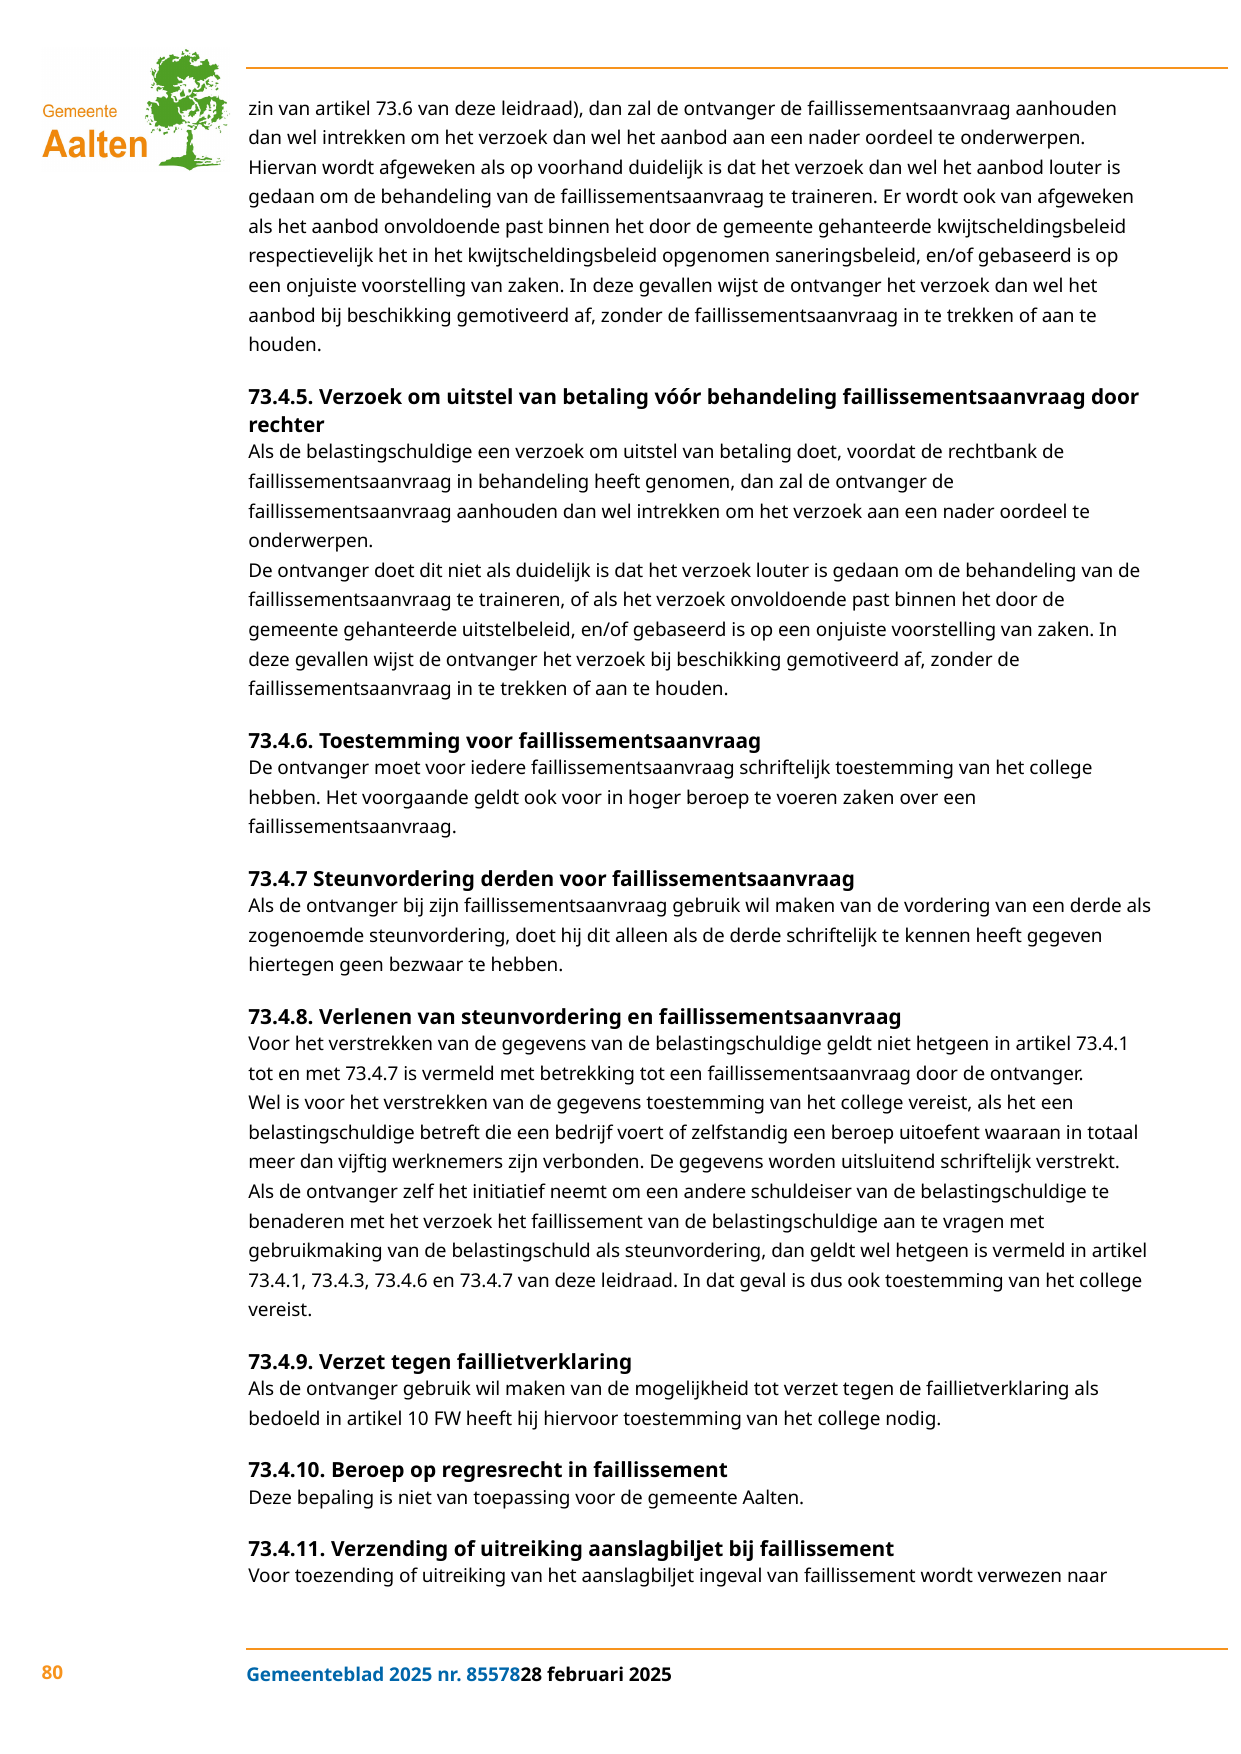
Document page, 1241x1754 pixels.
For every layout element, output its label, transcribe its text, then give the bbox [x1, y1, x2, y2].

text zin van artikel 73.6 van deze leidraad), dan zal de ontvanger de faillissementsaanvraag aanhouden dan wel intrekken om het verzoek dan wel het aanbod aan een nader oordeel te onderwerpen. [248, 95, 1152, 150]
text Voor toezending of uitreiking van het aanslagbiljet ingeval van faillissement wordt verwezen naar [248, 1563, 1152, 1588]
text Als de ontvanger bij zijn faillissementsaanvraag gebruik wil maken van de vordering van een derde als zogenoemde steunvordering, doet hij dit alleen als de derde schriftelijk te kennen heeft gegeven hiertegen geen bezwaar te hebben. [248, 892, 1152, 977]
text Als de belastingschuldige een verzoek om uitstel van betaling doet, voordat de rechtbank de faillissementsaanvraag in behandeling heeft genomen, dan zal de ontvanger de faillissementsaanvraag aanhouden dan wel intrekken om het verzoek aan een nader oordeel te onderwerpen. [248, 439, 1152, 553]
text Voor het verstrekken van de gegevens van de belastingschuldige geldt niet hetgeen in artikel 73.4.1 tot en met 73.4.7 is vermeld met betrekking tot een faillissementsaanvraag door de ontvanger. [248, 1030, 1152, 1086]
text 73.4.8. Verlenen van steunvordering en faillissementsaanvraag [248, 1002, 1152, 1030]
text 73.4.7 Steunvordering derden voor faillissementsaanvraag [248, 864, 1152, 892]
text De ontvanger moet voor iedere faillissementsaanvraag schriftelijk toestemming van het college hebben. Het voorgaande geldt ook voor in hoger beroep te voeren zaken over een faillissementsaanvraag. [248, 754, 1152, 839]
text 73.4.6. Toestemming voor faillissementsaanvraag [248, 726, 1152, 754]
picture [41, 47, 231, 172]
text 73.4.5. Verzoek om uitstel van betaling vóór behandeling faillissementsaanvraag door rechter [248, 382, 1152, 439]
text Als de ontvanger zelf het initiatief neemt om een andere schuldeiser van de belastingschuldige te benaderen met het verzoek het faillissement van de belastingschuldige aan te vragen met gebruikmaking van de belastingschuld als steunvordering, dan geldt wel hetgeen is vermeld in artikel 73.4.1, 73.4.3, 73.4.6 en 73.4.7 van deze leidraad. In dat geval is dus ook toestemming van het college vereist. [248, 1178, 1152, 1322]
text 73.4.11. Verzending of uitreiking aanslagbiljet bij faillissement [248, 1534, 1152, 1563]
text Deze bepaling is niet van toepassing voor de gemeente Aalten. [248, 1484, 1152, 1509]
text Hiervan wordt afgeweken als op voorhand duidelijk is dat het verzoek dan wel het aanbod louter is gedaan om de behandeling van de faillissementsaanvraag te traineren. Er wordt ook van afgeweken als het aanbod onvoldoende past binnen het door de gemeente gehanteerde kwijtscheldingsbeleid respectievelijk het in het kwijtscheldingsbeleid opgenomen saneringsbeleid, en/of gebaseerd is op een onjuiste voorstelling van zaken. In deze gevallen wijst de ontvanger het verzoek dan wel het aanbod bij beschikking gemotiveerd af, zonder de faillissementsaanvraag in te trekken of aan te houden. [248, 154, 1152, 357]
text Als de ontvanger gebruik wil maken van de mogelijkheid tot verzet tegen de faillietverklaring als bedoeld in artikel 10 FW heeft hij hiervoor toestemming van het college nodig. [248, 1375, 1152, 1431]
text Wel is voor het verstrekken van de gegevens toestemming van het college vereist, als het een belastingschuldige betreft die een bedrijf voert of zelfstandig een beroep uitoefent waaraan in totaal meer dan vijftig werknemers zijn verbonden. De gegevens worden uitsluitend schriftelijk verstrekt. [248, 1089, 1152, 1174]
text 73.4.10. Beroep op regresrecht in faillissement [248, 1455, 1152, 1484]
text De ontvanger doet dit niet als duidelijk is dat het verzoek louter is gedaan om de behandeling van de faillissementsaanvraag te traineren, of als het verzoek onvoldoende past binnen het door de gemeente gehanteerde uitstelbeleid, en/of gebaseerd is op een onjuiste voorstelling van zaken. In deze gevallen wijst de ontvanger het verzoek bij beschikking gemotiveerd af, zonder de faillissementsaanvraag in te trekken of aan te houden. [248, 557, 1152, 701]
text 73.4.9. Verzet tegen faillietverklaring [248, 1347, 1152, 1375]
